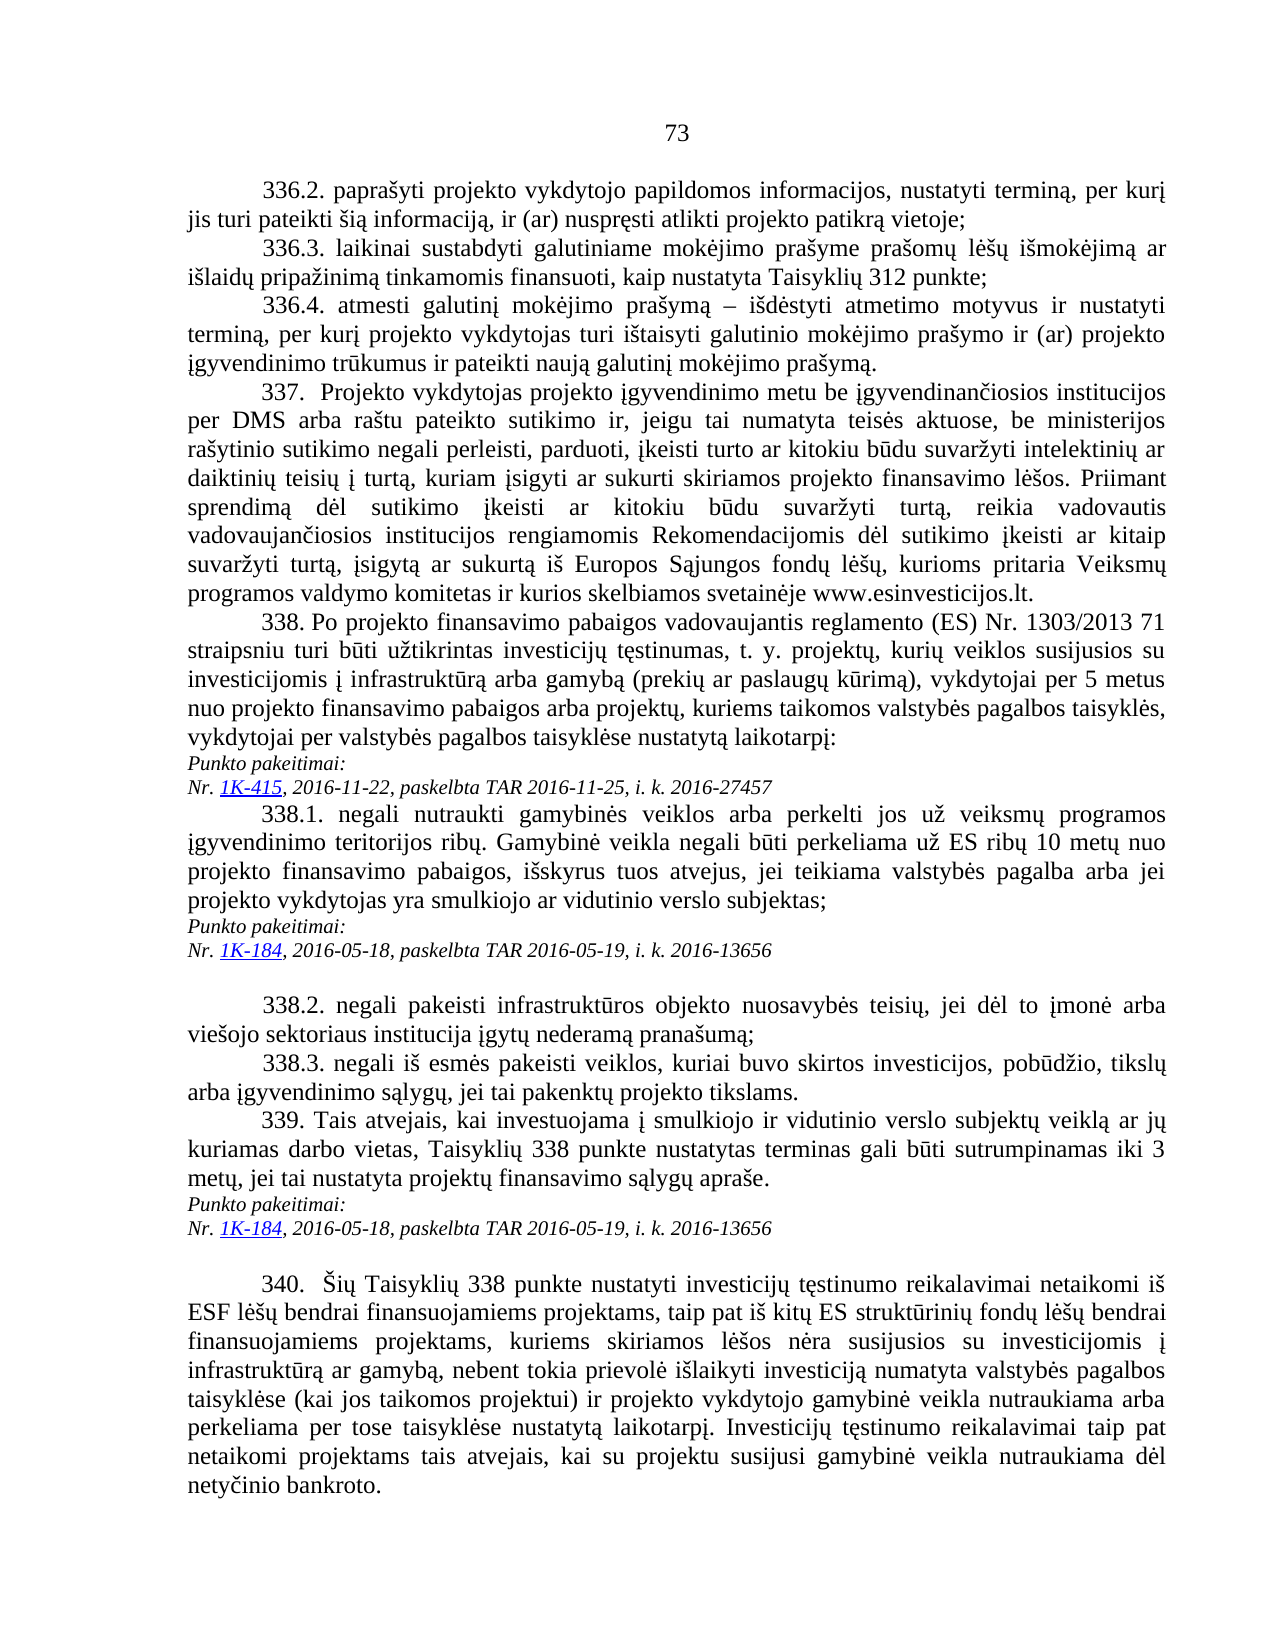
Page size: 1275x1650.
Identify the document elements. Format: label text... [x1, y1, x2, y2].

text 336.4. atmesti galutinį mokėjimo prašymą – išdėstyti atmetimo motyvus ir nustatyti terminą, per kurį projekto vykdytojas turi ištaisyti galutinio mokėjimo prašymo ir (ar) projekto įgyvendinimo trūkumus ir pateikti naują galutinį mokėjimo prašymą. [187, 291, 1167, 377]
text 338.1. negali nutraukti gamybinės veiklos arba perkelti jos už veiksmų programos įgyvendinimo teritorijos ribų. Gamybinė veikla negali būti perkeliama už ES ribų 10 metų nuo projekto finansavimo pabaigos, išskyrus tuos atvejus, jei teikiama valstybės pagalba arba jei projekto vykdytojas yra smulkiojo ar vidutinio verslo subjektas; [187, 799, 1167, 914]
text 339. Tais atvejais, kai investuojama į smulkiojo ir vidutinio verslo subjektų veiklą ar jų kuriamas darbo vietas, Taisyklių 338 punkte nustatytas terminas gali būti sutrumpinamas iki 3 metų, jei tai nustatyta projektų finansavimo sąlygų apraše. [187, 1106, 1167, 1192]
text 338.3. negali iš esmės pakeisti veiklos, kuriai buvo skirtos investicijos, pobūdžio, tikslų arba įgyvendinimo sąlygų, jei tai pakenktų projekto tikslams. [187, 1048, 1167, 1106]
text 338. Po projekto finansavimo pabaigos vadovaujantis reglamento (ES) Nr. 1303/2013 71 straipsniu turi būti užtikrintas investicijų tęstinumas, t. y. projektų, kurių veiklos susijusios su investicijomis į infrastruktūrą arba gamybą (prekių ar paslaugų kūrimą), vykdytojai per 5 metus nuo projekto finansavimo pabaigos arba projektų, kuriems taikomos valstybės pagalbos taisyklės, vykdytojai per valstybės pagalbos taisyklėse nustatytą laikotarpį: [187, 607, 1167, 751]
text Nr. 1K-184, 2016-05-18, paskelbta TAR 2016-05-19, i. k. 2016-13656 [187, 938, 1167, 962]
text Nr. 1K-184, 2016-05-18, paskelbta TAR 2016-05-19, i. k. 2016-13656 [187, 1216, 1167, 1240]
text 337. Projekto vykdytojas projekto įgyvendinimo metu be įgyvendinančiosios institucijos per DMS arba raštu pateikto sutikimo ir, jeigu tai numatyta teisės aktuose, be ministerijos rašytinio sutikimo negali perleisti, parduoti, įkeisti turto ar kitokiu būdu suvaržyti intelektinių ar daiktinių teisių į turtą, kuriam įsigyti ar sukurti skiriamos projekto finansavimo lėšos. Priimant sprendimą dėl sutikimo įkeisti ar kitokiu būdu suvaržyti turtą, reikia vadovautis vadovaujančiosios institucijos rengiamomis Rekomendacijomis dėl sutikimo įkeisti ar kitaip suvaržyti turtą, įsigytą ar sukurtą iš Europos Sąjungos fondų lėšų, kurioms pritaria Veiksmų programos valdymo komitetas ir kurios skelbiamos svetainėje www.esinvesticijos.lt. [187, 377, 1167, 607]
text Punkto pakeitimai: [187, 1192, 1167, 1216]
text 340. Šių Taisyklių 338 punkte nustatyti investicijų tęstinumo reikalavimai netaikomi iš ESF lėšų bendrai finansuojamiems projektams, taip pat iš kitų ES struktūrinių fondų lėšų bendrai finansuojamiems projektams, kuriems skiriamos lėšos nėra susijusios su investicijomis į infrastruktūrą ar gamybą, nebent tokia prievolė išlaikyti investiciją numatyta valstybės pagalbos taisyklėse (kai jos taikomos projektui) ir projekto vykdytojo gamybinė veikla nutraukiama arba perkeliama per tose taisyklėse nustatytą laikotarpį. Investicijų tęstinumo reikalavimai taip pat netaikomi projektams tais atvejais, kai su projektu susijusi gamybinė veikla nutraukiama dėl netyčinio bankroto. [187, 1269, 1167, 1499]
text 338.2. negali pakeisti infrastruktūros objekto nuosavybės teisių, jei dėl to įmonė arba viešojo sektoriaus institucija įgytų nederamą pranašumą; [187, 991, 1167, 1048]
text Nr. 1K-415, 2016-11-22, paskelbta TAR 2016-11-25, i. k. 2016-27457 [187, 775, 1167, 799]
text Punkto pakeitimai: [187, 914, 1167, 938]
text Punkto pakeitimai: [187, 751, 1167, 775]
text 336.2. paprašyti projekto vykdytojo papildomos informacijos, nustatyti terminą, per kurį jis turi pateikti šią informaciją, ir (ar) nuspręsti atlikti projekto patikrą vietoje; [187, 176, 1167, 233]
text 336.3. laikinai sustabdyti galutiniame mokėjimo prašyme prašomų lėšų išmokėjimą ar išlaidų pripažinimą tinkamomis finansuoti, kaip nustatyta Taisyklių 312 punkte; [187, 233, 1167, 291]
